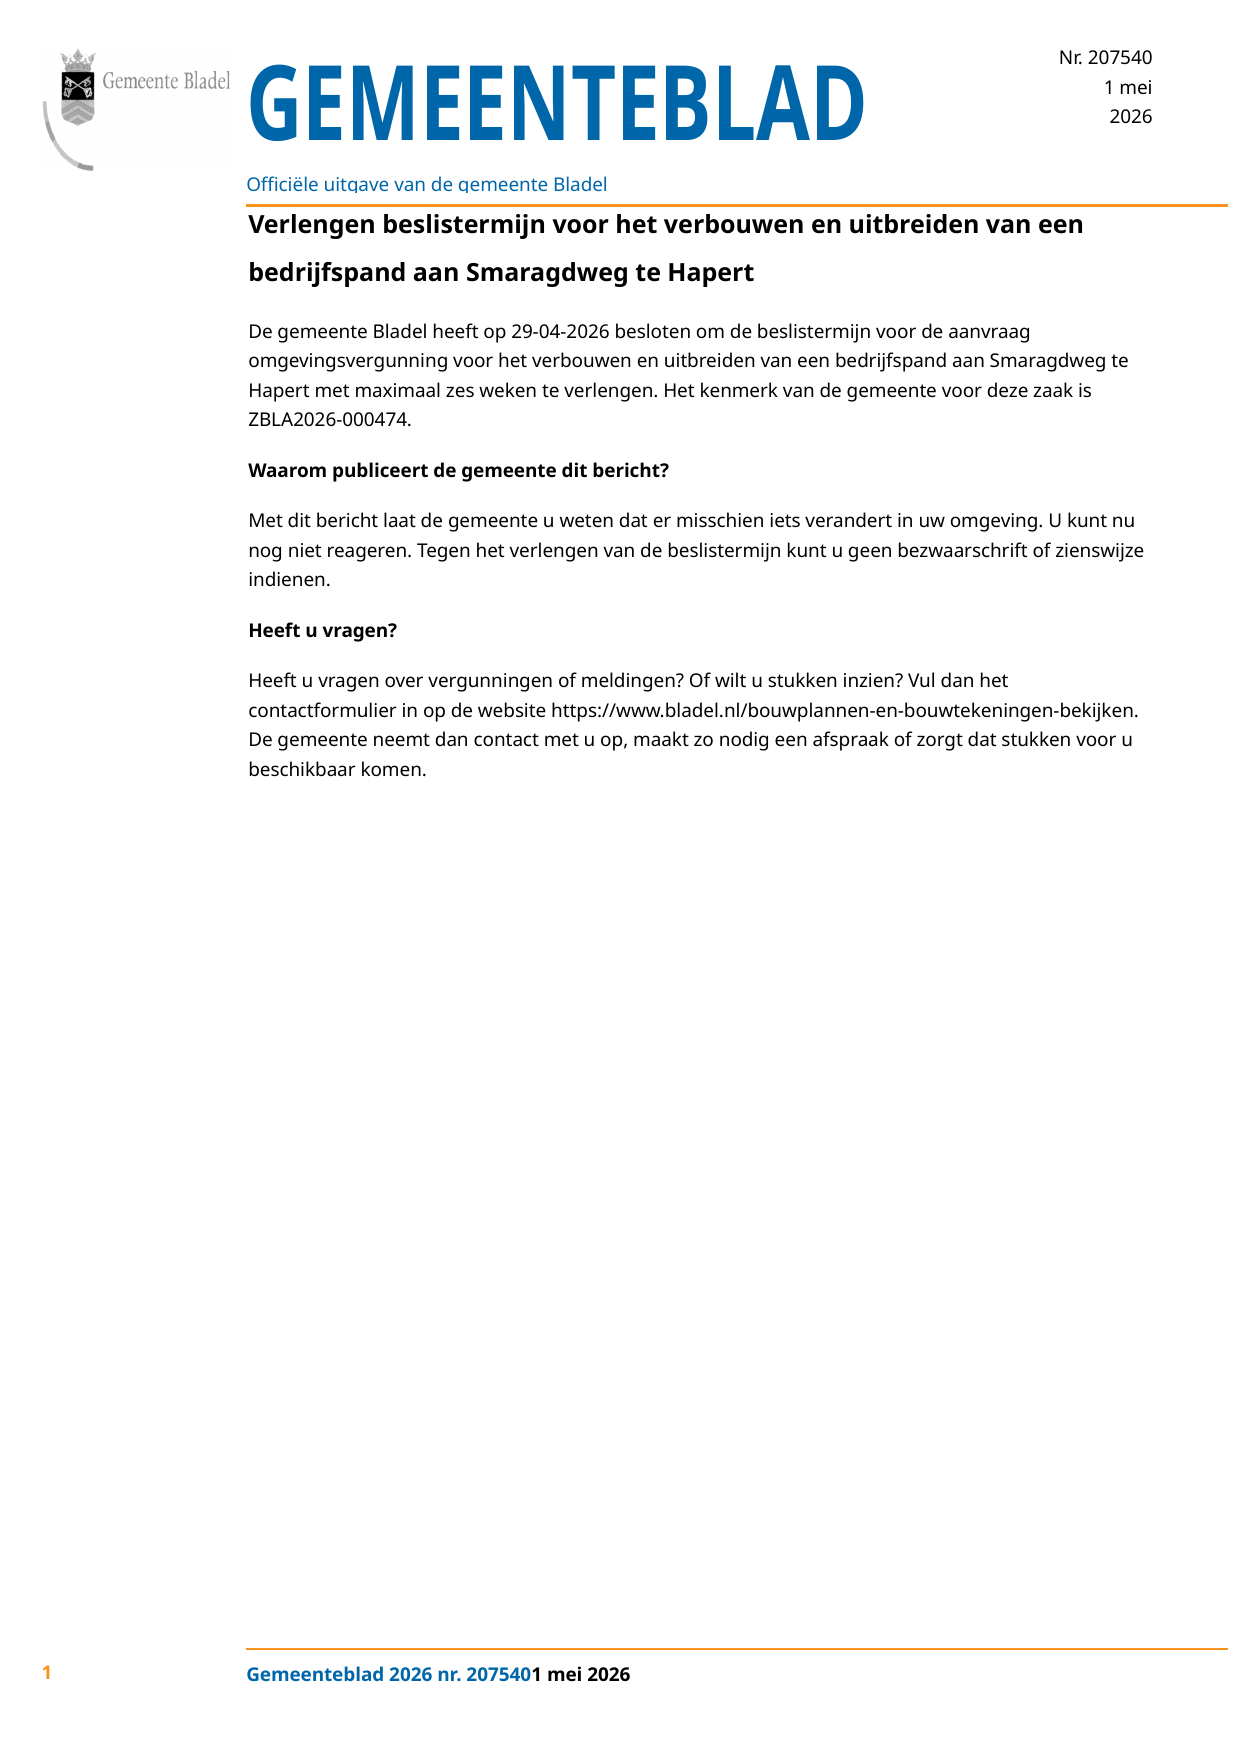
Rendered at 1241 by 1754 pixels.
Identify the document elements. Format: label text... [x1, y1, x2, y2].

text Waarom publiceert de gemeente dit bericht? [248, 457, 1152, 483]
text Met dit bericht laat de gemeente u weten dat er misschien iets verandert in uw omgeving. U kunt nu nog niet reageren. Tegen het verlengen van de beslistermijn kunt u geen bezwaarschrift of zienswijze indienen. [248, 507, 1152, 592]
text Heeft u vragen? [248, 617, 1152, 643]
text Heeft u vragen over vergunningen of meldingen? Of wilt u stukken inzien? Vul dan het contactformulier in op de website https://www.bladel.nl/bouwplannen-en-bouwtekeningen-bekijken. De gemeente neemt dan contact met u op, maakt zo nodig een afspraak of zorgt dat stukken voor u beschikbaar komen. [248, 667, 1152, 782]
text De gemeente Bladel heeft op 29-04-2026 besloten om de beslistermijn voor de aanvraag omgevingsvergunning voor het verbouwen en uitbreiden van een bedrijfspand aan Smaragdweg te Hapert met maximaal zes weken te verlengen. Het kenmerk van de gemeente voor deze zaak is ZBLA2026-000474. [248, 318, 1152, 432]
text Verlengen beslistermijn voor het verbouwen en uitbreiden van een bedrijfspand aan Smaragdweg te Hapert [248, 207, 1152, 288]
picture [41, 47, 231, 172]
